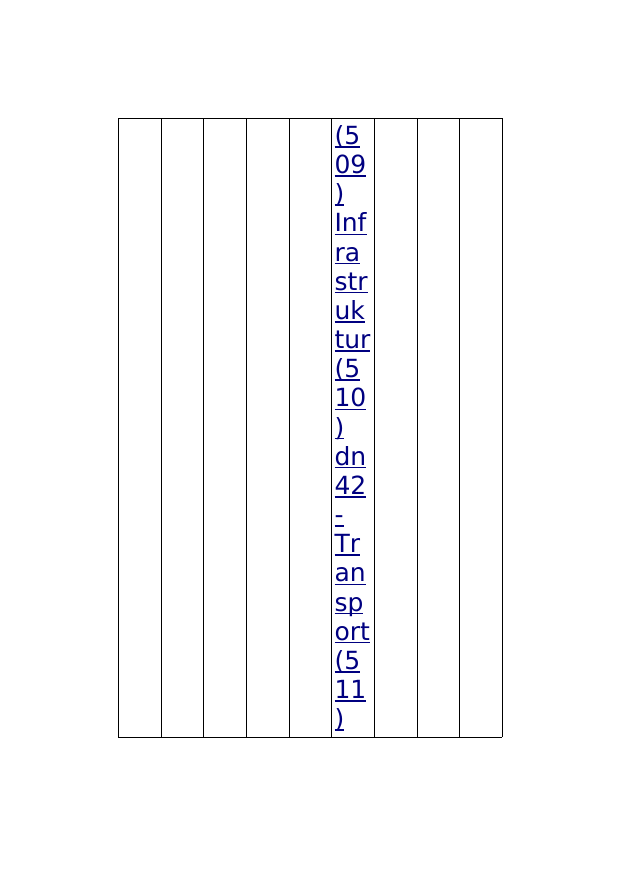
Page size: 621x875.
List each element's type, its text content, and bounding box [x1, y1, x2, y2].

table_cell (509) Infrastruktur (510) dn42-Transport (511) [332, 119, 374, 737]
table_cell [460, 119, 502, 737]
table_cell [418, 119, 459, 737]
table_cell [119, 119, 161, 737]
table_cell [204, 119, 246, 737]
table_cell [162, 119, 203, 737]
table_cell [375, 119, 417, 737]
table_cell [247, 119, 289, 737]
table_cell [290, 119, 331, 737]
